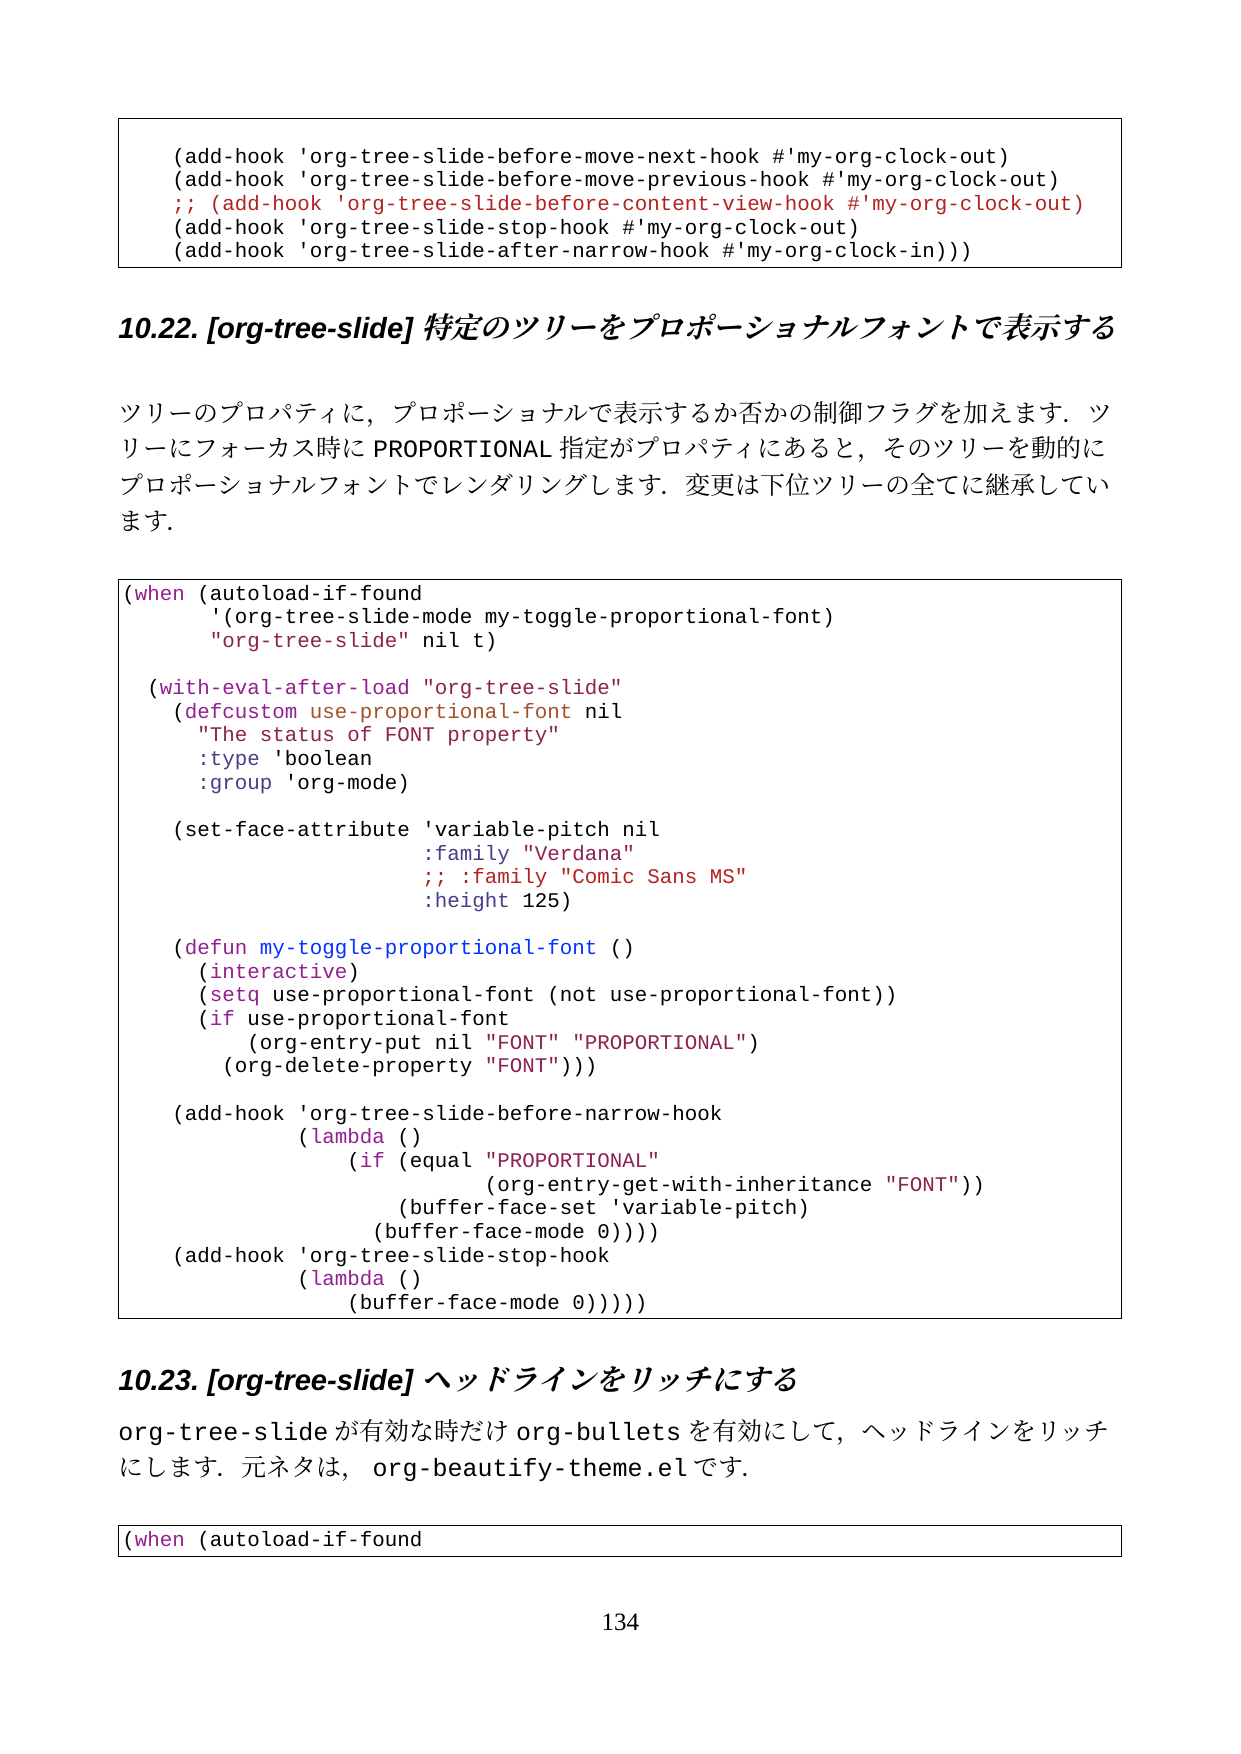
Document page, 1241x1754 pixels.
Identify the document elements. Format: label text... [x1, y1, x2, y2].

text (org-delete-property "FONT"))) [119, 1051, 1121, 1075]
subtitle [org-tree-slide] 特定のツリーをプロポーショナルフォントで表示する [118, 305, 1122, 381]
text (if (equal "PROPORTIONAL" [119, 1146, 1121, 1170]
text (add-hook 'org-tree-slide-before-narrow-hook [119, 1099, 1121, 1122]
text (add-hook 'org-tree-slide-before-move-next-hook #'my-org-clock-out) [119, 142, 1121, 165]
text (if use-proportional-font [119, 1004, 1121, 1028]
text '(org-tree-slide-mode my-toggle-proportional-font) [119, 602, 1121, 626]
text (org-entry-put nil "FONT" "PROPORTIONAL") [119, 1028, 1121, 1051]
text (when (autoload-if-found [119, 580, 1121, 602]
text ツリーのプロパティに，プロポーショナルで表示するか否かの制御フラグを加えます．ツリーにフォーカス時に PROPORTIONAL 指定がプロパティにあると，そのツリーを動的にプロポーショナルフォントでレンダリングします．変更は下位ツリーの全てに継承しています． [118, 393, 1122, 566]
text (with-eval-after-load "org-tree-slide" [119, 673, 1121, 697]
text (add-hook 'org-tree-slide-stop-hook [119, 1241, 1121, 1264]
text (defun my-toggle-proportional-font () [119, 933, 1121, 957]
text (setq use-proportional-font (not use-proportional-font)) [119, 981, 1121, 1004]
text :family "Verdana" [119, 839, 1121, 862]
text org-tree-slide が有効な時だけ org-bullets を有効にして，ヘッドラインをリッチにします．元ネタは， org-beautify-theme.el です． [118, 1411, 1122, 1512]
text ;; (add-hook 'org-tree-slide-before-content-view-hook #'my-org-clock-out) [119, 189, 1121, 213]
text :group 'org-mode) [119, 768, 1121, 791]
text ;; :family "Comic Sans MS" [119, 862, 1121, 886]
text (add-hook 'org-tree-slide-before-move-previous-hook #'my-org-clock-out) [119, 165, 1121, 189]
text (interactive) [119, 957, 1121, 981]
text "org-tree-slide" nil t) [119, 626, 1121, 649]
text (when (autoload-if-found [119, 1526, 1121, 1556]
text (buffer-face-set 'variable-pitch) [119, 1193, 1121, 1217]
text (add-hook 'org-tree-slide-stop-hook #'my-org-clock-out) [119, 213, 1121, 236]
text (defcustom use-proportional-font nil [119, 697, 1121, 720]
text (set-face-attribute 'variable-pitch nil [119, 815, 1121, 839]
text (lambda () [119, 1264, 1121, 1288]
text (add-hook 'org-tree-slide-after-narrow-hook #'my-org-clock-in))) [119, 236, 1121, 267]
text (buffer-face-mode 0)))) [119, 1217, 1121, 1241]
text "The status of FONT property" [119, 720, 1121, 744]
text :height 125) [119, 886, 1121, 909]
text (buffer-face-mode 0))))) [119, 1288, 1121, 1318]
text (org-entry-get-with-inheritance "FONT")) [119, 1170, 1121, 1193]
subtitle [org-tree-slide] ヘッドラインをリッチにする [118, 1357, 1122, 1399]
text :type 'boolean [119, 744, 1121, 768]
text (lambda () [119, 1122, 1121, 1146]
